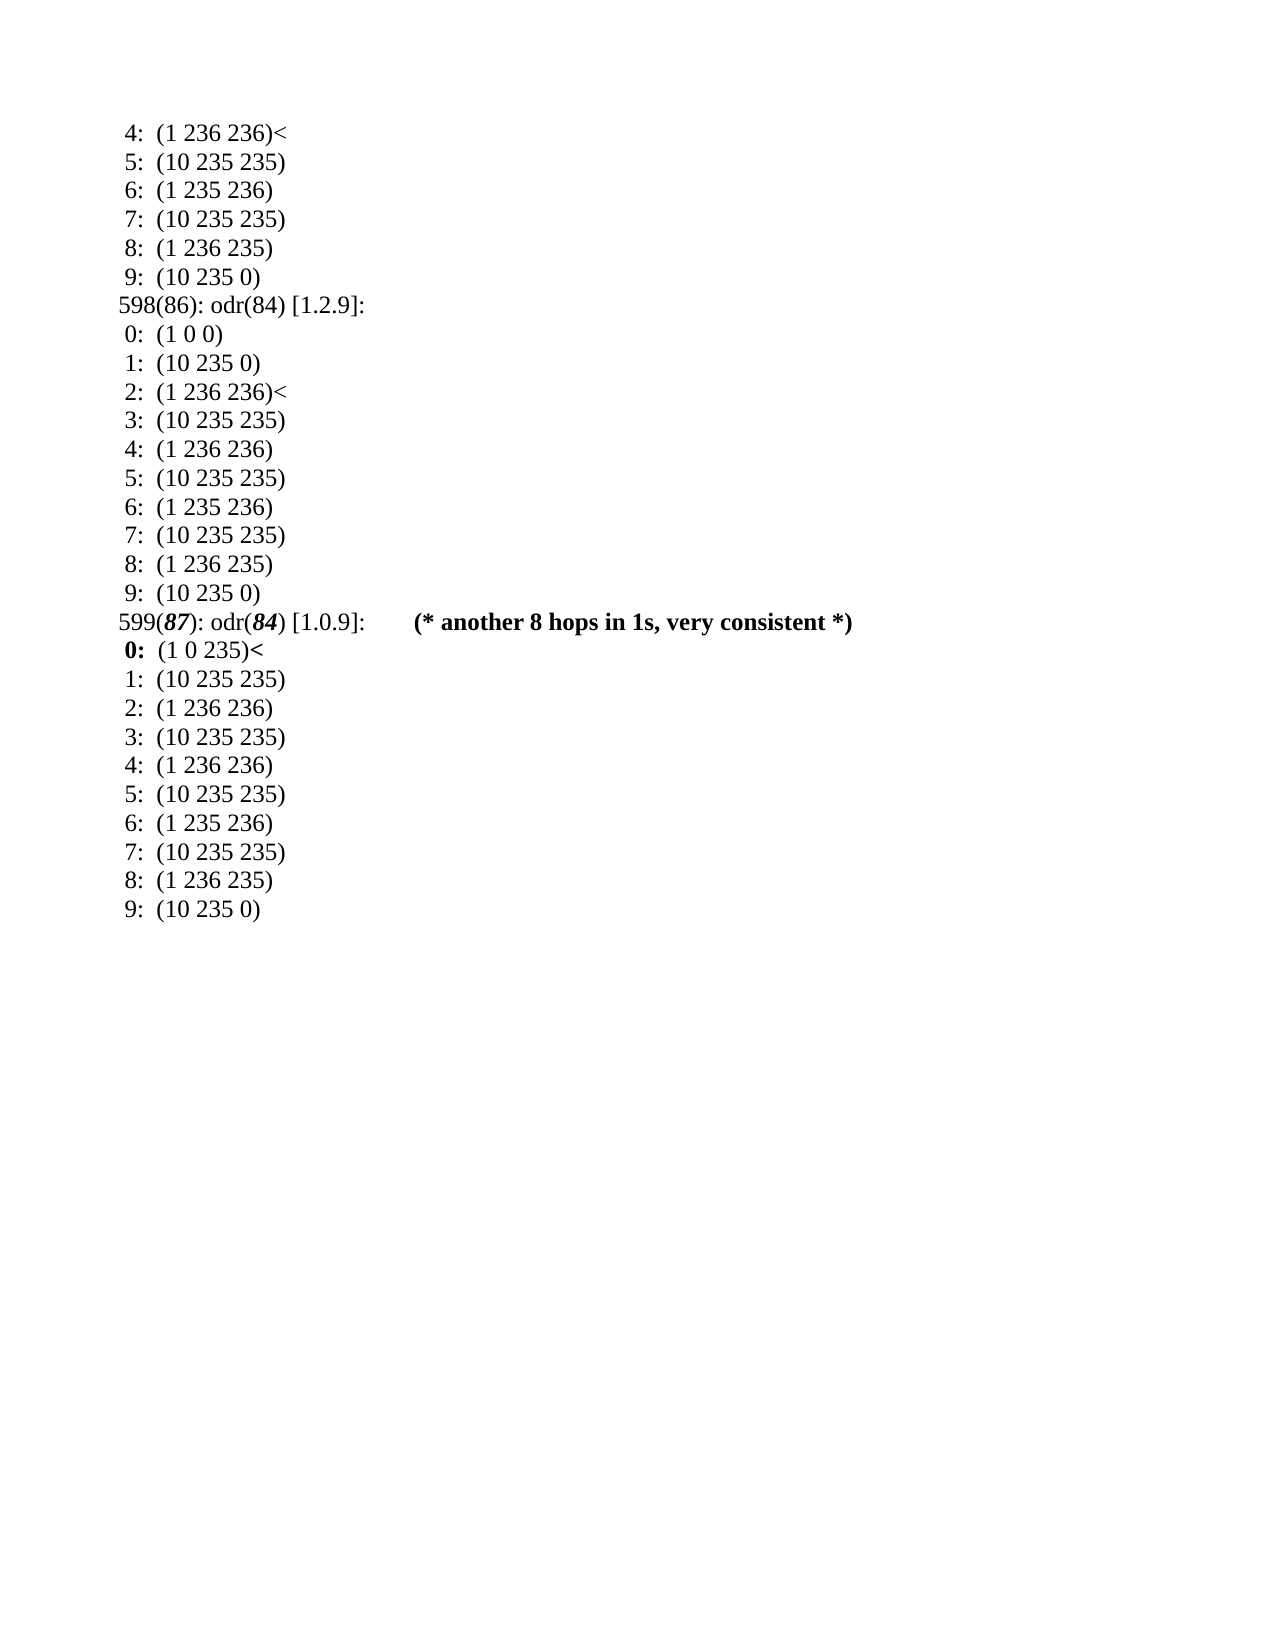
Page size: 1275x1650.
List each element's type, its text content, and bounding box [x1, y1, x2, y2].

text 9: (10 235 0) [118, 578, 1157, 607]
text 5: (10 235 235) [118, 147, 1157, 176]
text 4: (1 236 236) [118, 434, 1157, 463]
text 3: (10 235 235) [118, 722, 1157, 751]
text 598(86): odr(84) [1.2.9]: [118, 291, 1157, 319]
text 8: (1 236 235) [118, 233, 1157, 262]
text 7: (10 235 235) [118, 521, 1157, 549]
text 5: (10 235 235) [118, 463, 1157, 492]
text 0: (1 0 235)< [118, 636, 1157, 664]
text 8: (1 236 235) [118, 866, 1157, 894]
text 8: (1 236 235) [118, 549, 1157, 578]
text 0: (1 0 0) [118, 319, 1157, 348]
text 4: (1 236 236) [118, 751, 1157, 779]
text 6: (1 235 236) [118, 808, 1157, 837]
text 6: (1 235 236) [118, 492, 1157, 521]
text 6: (1 235 236) [118, 176, 1157, 204]
text 9: (10 235 0) [118, 262, 1157, 291]
text 2: (1 236 236)< [118, 377, 1157, 406]
text 1: (10 235 235) [118, 664, 1157, 693]
text 599(87): odr(84) [1.0.9]: (* another 8 hops in 1s, very consistent *) [118, 607, 1157, 636]
text 9: (10 235 0) [118, 894, 1157, 923]
text 3: (10 235 235) [118, 406, 1157, 434]
text 7: (10 235 235) [118, 204, 1157, 233]
text 2: (1 236 236) [118, 693, 1157, 722]
text 1: (10 235 0) [118, 348, 1157, 377]
text 5: (10 235 235) [118, 779, 1157, 808]
text 4: (1 236 236)< [118, 118, 1157, 147]
text 7: (10 235 235) [118, 837, 1157, 866]
